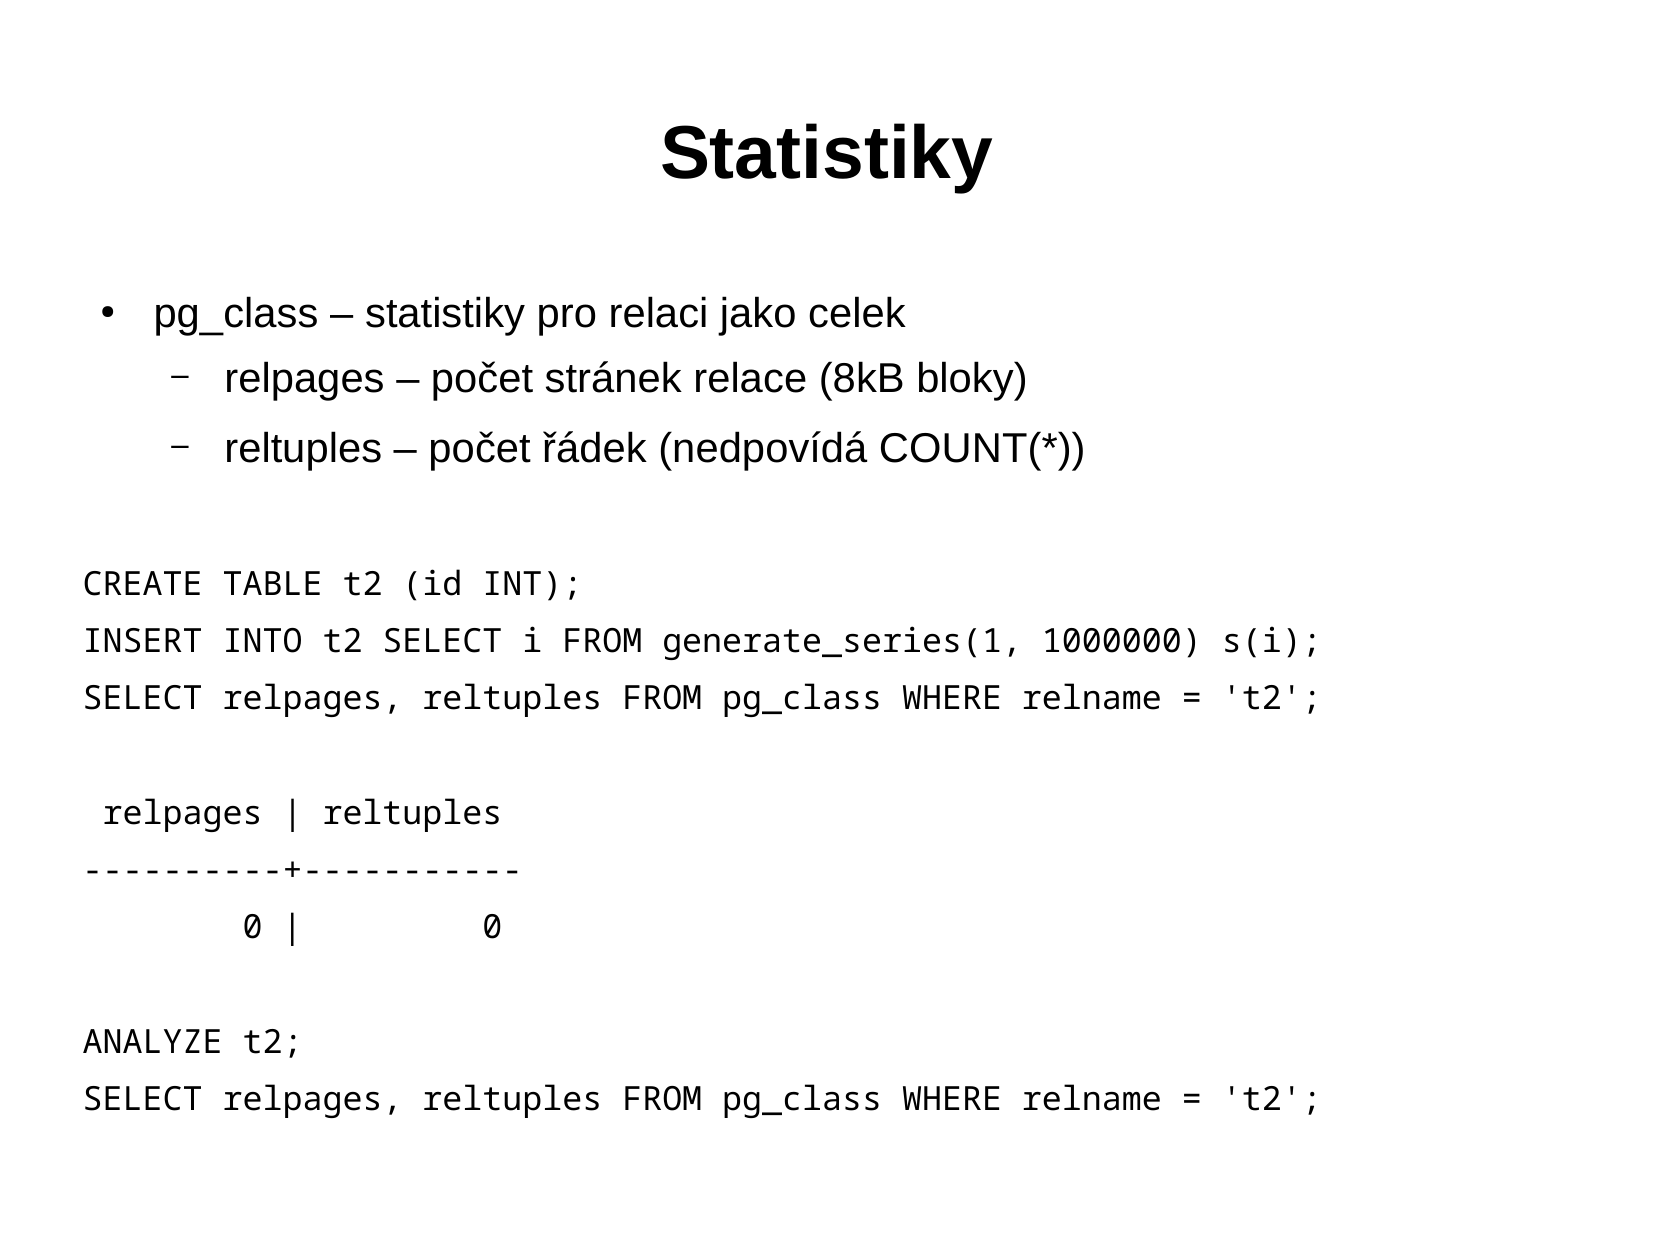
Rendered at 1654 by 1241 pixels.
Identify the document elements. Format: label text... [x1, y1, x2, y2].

title Statistiky [82, 49, 1571, 257]
list pg_class – statistiky pro relaci jako celek relpages – počet stránek relace (8kB bloky) reltuples – počet řádek (nedpovídá COUNT(*)) CREATE TABLE t2 (id INT); INSERT INTO t2 SELECT i FROM generate_series(1, 1000000) s(i); SELECT relpages, reltuples FROM pg_class WHERE relname = 't2'; relpages | reltuples ----------+----------- 0 | 0 ANALYZE t2; SELECT relpages, reltuples FROM pg_class WHERE relname = 't2'; [82, 290, 1538, 1171]
